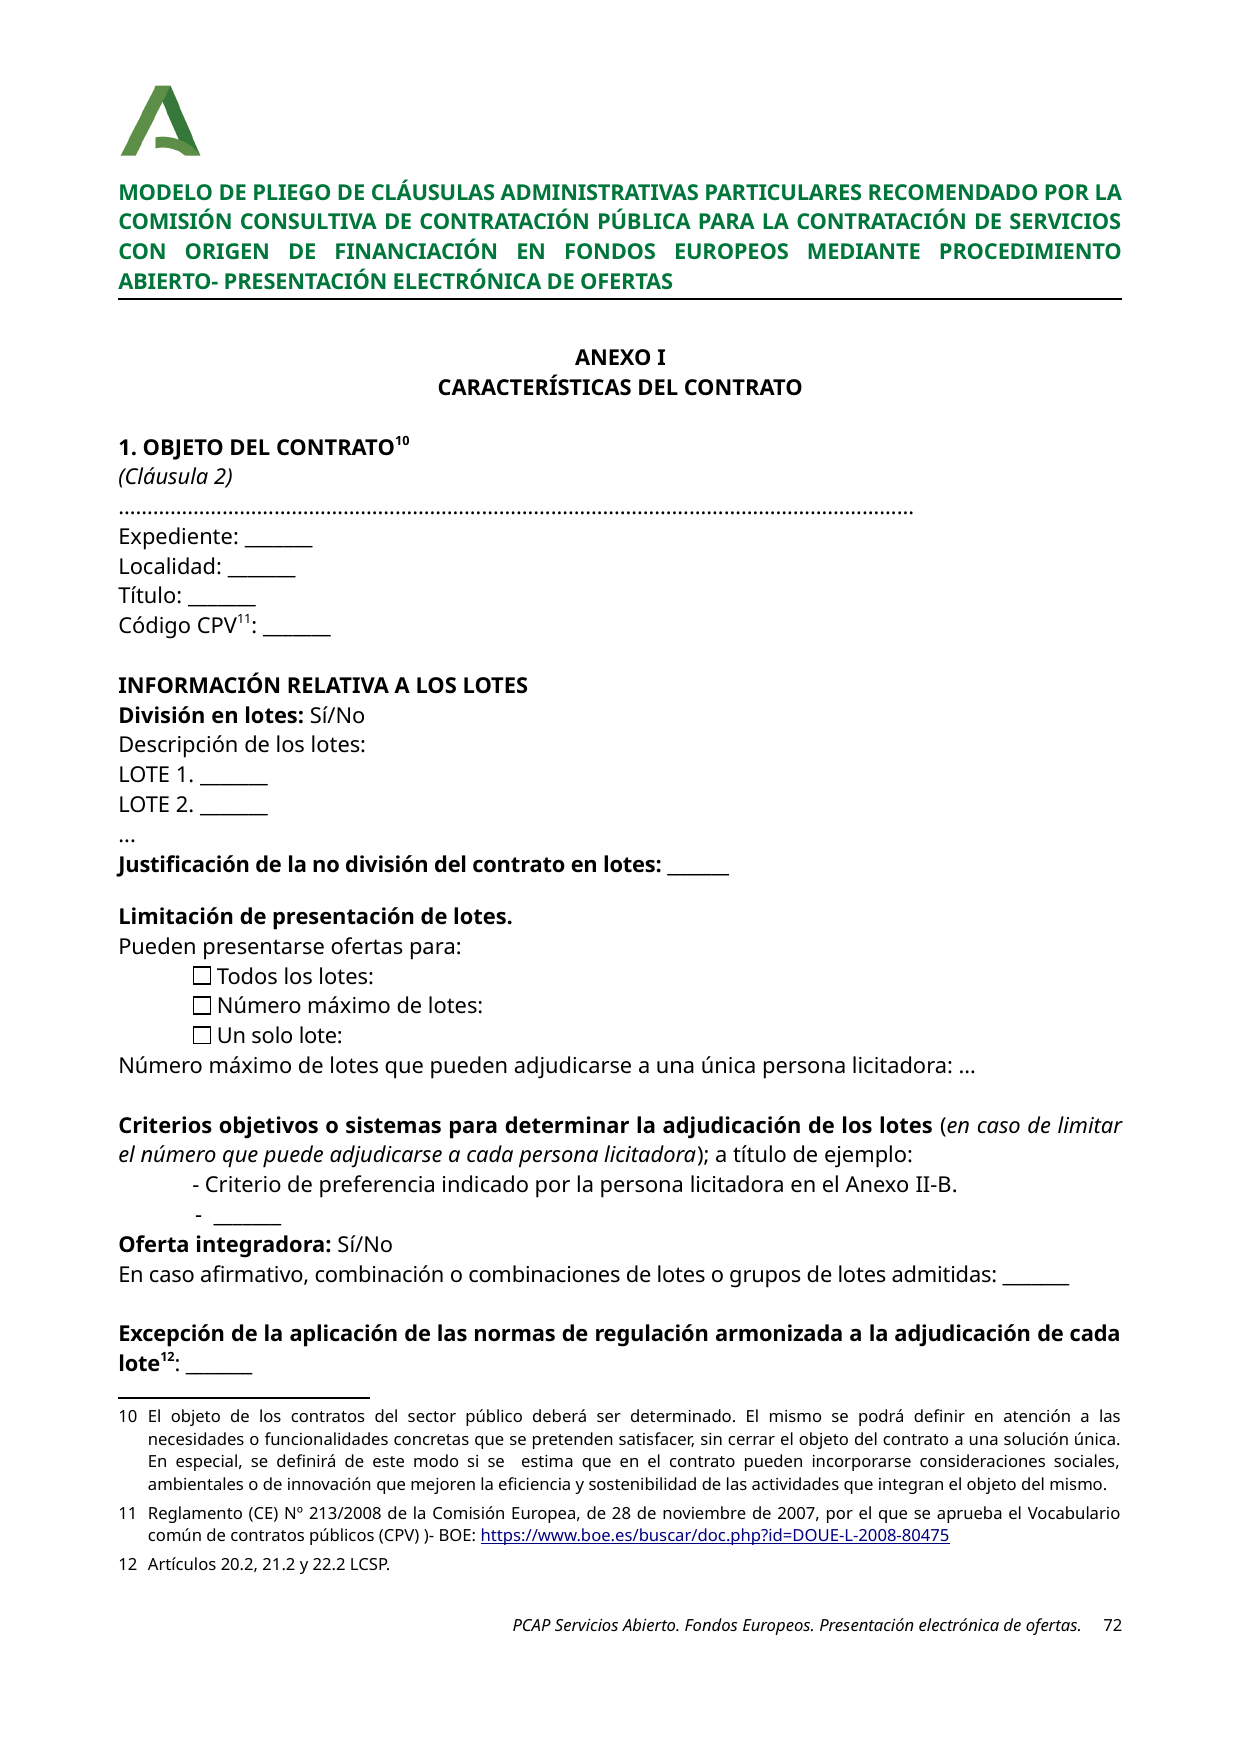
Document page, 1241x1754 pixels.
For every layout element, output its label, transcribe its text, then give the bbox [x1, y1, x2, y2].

text Pueden presentarse ofertas para: [118, 931, 1122, 961]
text Criterios objetivos o sistemas para determinar la adjudicación de los lotes (en caso de limitar el número que puede adjudicarse a cada persona licitadora); a título de ejemplo: [118, 1110, 1122, 1169]
text ... [118, 819, 1122, 849]
text INFORMACIÓN RELATIVA A LOS LOTES [118, 670, 1122, 700]
text Número máximo de lotes que pueden adjudicarse a una única persona licitadora: … [118, 1050, 1122, 1080]
text ANEXO I [118, 342, 1122, 372]
text División en lotes: Sí/No [118, 700, 1122, 729]
text - _______ [118, 1199, 1122, 1229]
text Expediente: _______ [118, 521, 1122, 551]
text 1. OBJETO DEL CONTRATO [118, 432, 1122, 461]
text Un solo lote: [118, 1020, 1122, 1050]
text Todos los lotes: [118, 961, 1122, 991]
text LOTE 2. _______ [118, 789, 1122, 819]
text Justificación de la no división del contrato en lotes: _______ [118, 849, 1122, 878]
text Código CPV: _______ [118, 610, 1122, 640]
text Descripción de los lotes: [118, 729, 1122, 759]
text El objeto de los contratos del sector público deberá ser determinado. El mismo se podrá definir en atención a las necesidades o funcionalidades concretas que se pretenden satisfacer, sin cerrar el objeto del contrato a una solución única. En especial, se definirá de este modo si se estima que en el contrato pueden incorporarse consideraciones sociales, ambientales o de innovación que mejoren la eficiencia y sostenibilidad de las actividades que integran el objeto del mismo. [118, 1404, 1122, 1495]
text Reglamento (CE) Nº 213/2008 de la Comisión Europea, de 28 de noviembre de 2007, por el que se aprueba el Vocabulario común de contratos públicos (CPV) )- BOE: https://www.boe.es/buscar/doc.php?id=DOUE-L-2008-80475 [118, 1501, 1122, 1547]
text MODELO DE PLIEGO DE CLÁUSULAS ADMINISTRATIVAS PARTICULARES RECOMENDADO POR LA COMISIÓN CONSULTIVA DE CONTRATACIÓN PÚBLICA PARA LA CONTRATACIÓN DE SERVICIOS CON ORIGEN DE FINANCIACIÓN EN FONDOS EUROPEOS MEDIANTE PROCEDIMIENTO ABIERTO- PRESENTACIÓN ELECTRÓNICA DE OFERTAS [118, 177, 1122, 298]
text Limitación de presentación de lotes. [118, 901, 1122, 931]
text Excepción de la aplicación de las normas de regulación armonizada a la adjudicación de cada lote: _______ [118, 1318, 1122, 1378]
text En caso afirmativo, combinación o combinaciones de lotes o grupos de lotes admitidas: _______ [118, 1259, 1122, 1288]
text Localidad: _______ [118, 551, 1122, 581]
text Número máximo de lotes: [118, 991, 1122, 1020]
text Título: _______ [118, 581, 1122, 610]
text (Cláusula 2) [118, 461, 1122, 491]
text - Criterio de preferencia indicado por la persona licitadora en el Anexo II-B. [118, 1169, 1122, 1199]
text CARACTERÍSTICAS DEL CONTRATO [118, 372, 1122, 402]
text ………………………………………………………………………………………………………………………... [118, 491, 1122, 521]
text Artículos 20.2, 21.2 y 22.2 LCSP. [118, 1553, 1122, 1575]
text LOTE 1. _______ [118, 759, 1122, 789]
picture [116, 81, 205, 160]
text Oferta integradora: Sí/No [118, 1229, 1122, 1259]
